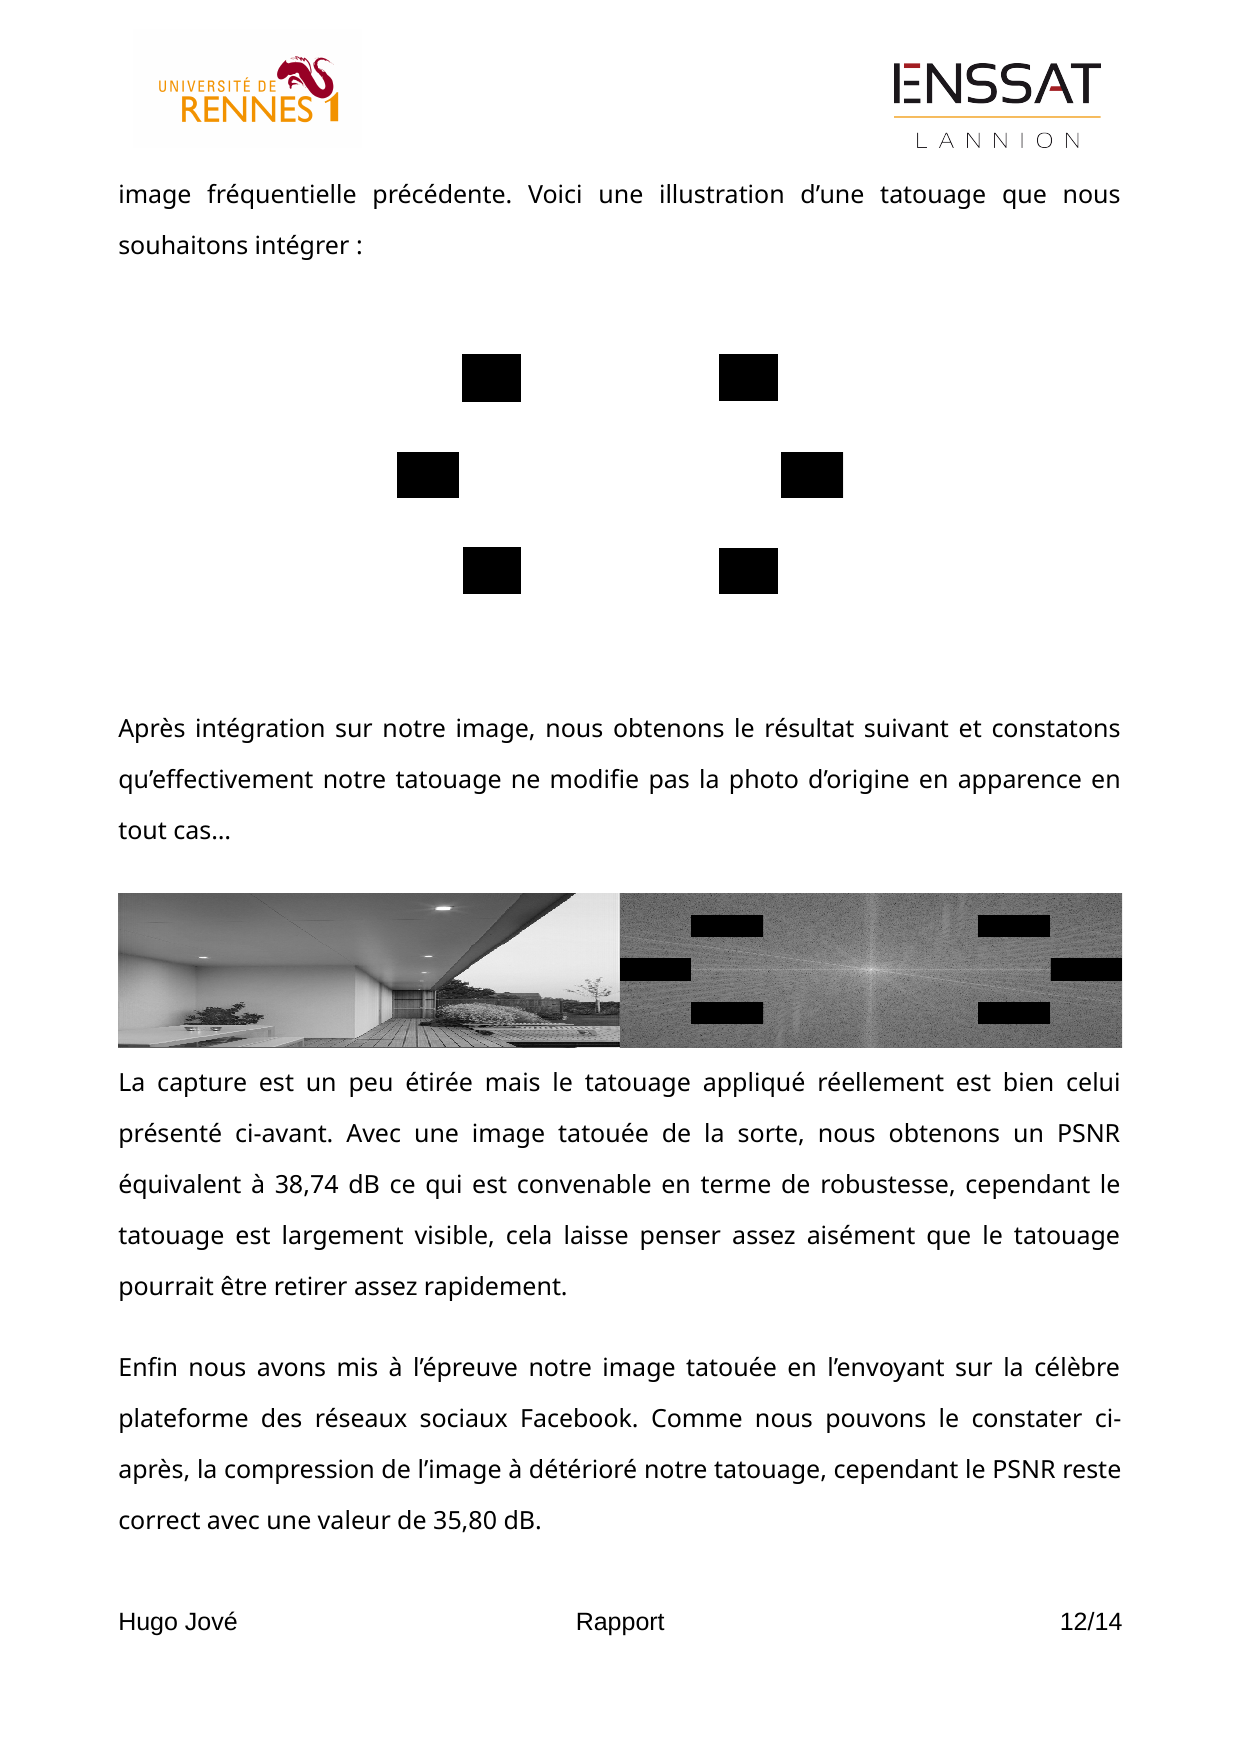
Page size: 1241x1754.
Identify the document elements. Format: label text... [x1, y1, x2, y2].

text La capture est un peu étirée mais le tatouage appliqué réellement est bien celui présenté ci-avant. Avec une image tatouée de la sorte, nous obtenons un PSNR équivalent à 38,74 dB ce qui est convenable en terme de robustesse, cependant le tatouage est largement visible, cela laisse penser assez aisément que le tatouage pourrait être retirer assez rapidement. [118, 1048, 1122, 1303]
picture [133, 29, 363, 148]
text Enfin nous avons mis à l’épreuve notre image tatouée en l’envoyant sur la célèbre plateforme des réseaux sociaux Facebook. Comme nous pouvons le constater ci-après, la compression de l’image à détérioré notre tatouage, cependant le PSNR reste correct avec une valeur de 35,80 dB. [118, 1349, 1122, 1537]
text Après intégration sur notre image, nous obtenons le résultat suivant et constatons qu’effectivement notre tatouage ne modifie pas la photo d’origine en apparence en tout cas… [118, 711, 1122, 847]
text image fréquentielle précédente. Voici une illustration d’une tatouage que nous souhaitons intégrer : [118, 176, 1122, 261]
picture [397, 307, 844, 644]
picture [118, 893, 1123, 1048]
picture [894, 63, 1101, 148]
